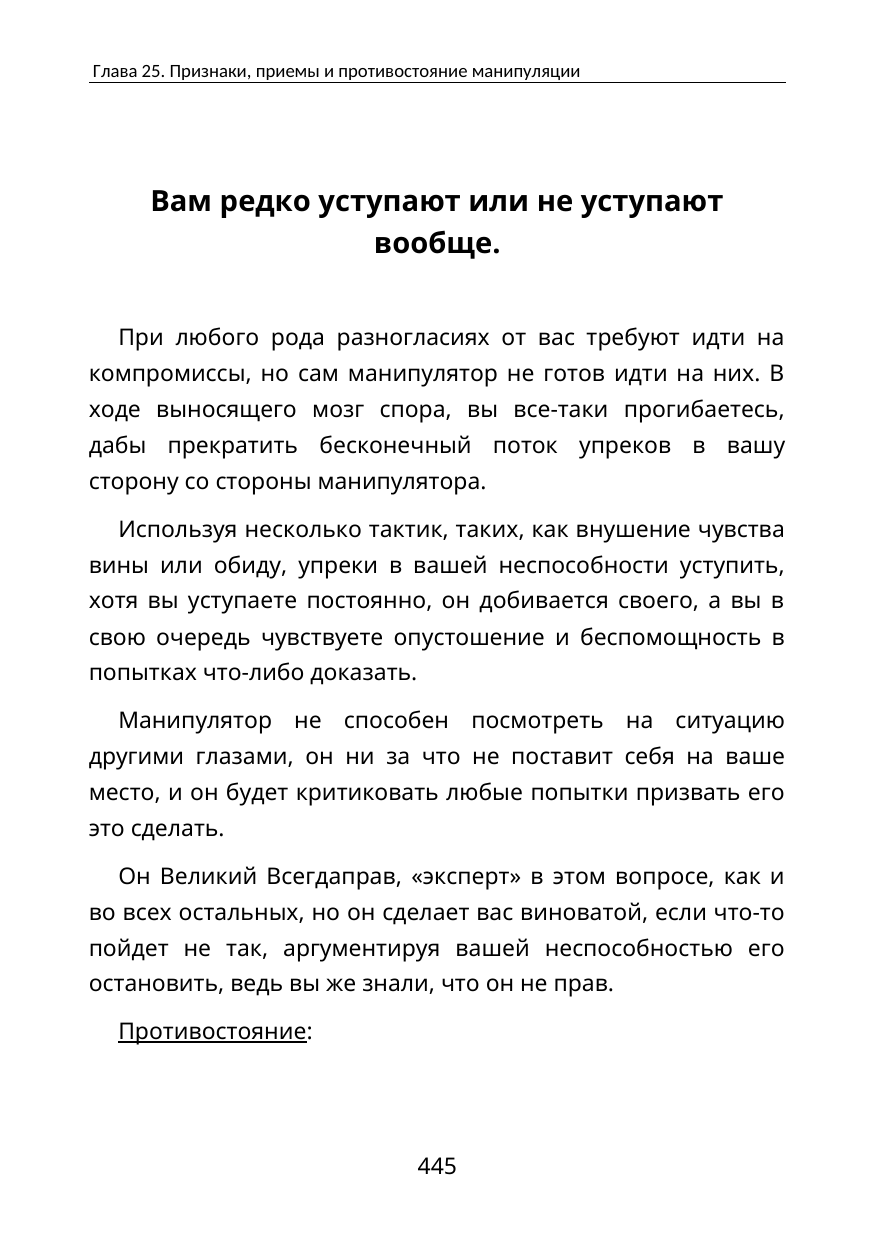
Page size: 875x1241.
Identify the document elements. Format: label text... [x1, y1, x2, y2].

text Манипулятор не способен посмотреть на ситуацию другими глазами, он ни за что не поставит себя на ваше место, и он будет критиковать любые попытки призвать его это сделать. [88, 704, 786, 843]
text Противостояние: [88, 1015, 786, 1046]
text При любого рода разногласиях от вас требуют идти на компромиссы, но сам манипулятор не готов идти на них. В ходе выносящего мозг спора, вы все-таки прогибаетесь, дабы прекратить бесконечный поток упреков в вашу сторону со стороны манипулятора. [88, 321, 786, 496]
text Он Великий Всегдаправ, «эксперт» в этом вопросе, как и во всех остальных, но он сделает вас виноватой, если что-то пойдет не так, аргументируя вашей неспособностью его остановить, ведь вы же знали, что он не прав. [88, 859, 786, 999]
subtitle Вам редко уступают или не уступают вообще. [88, 177, 786, 262]
text Используя несколько тактик, таких, как внушение чувства вины или обиду, упреки в вашей неспособности уступить, хотя вы уступаете постоянно, он добивается своего, а вы в свою очередь чувствуете опустошение и беспомощность в попытках что-либо доказать. [88, 513, 786, 688]
